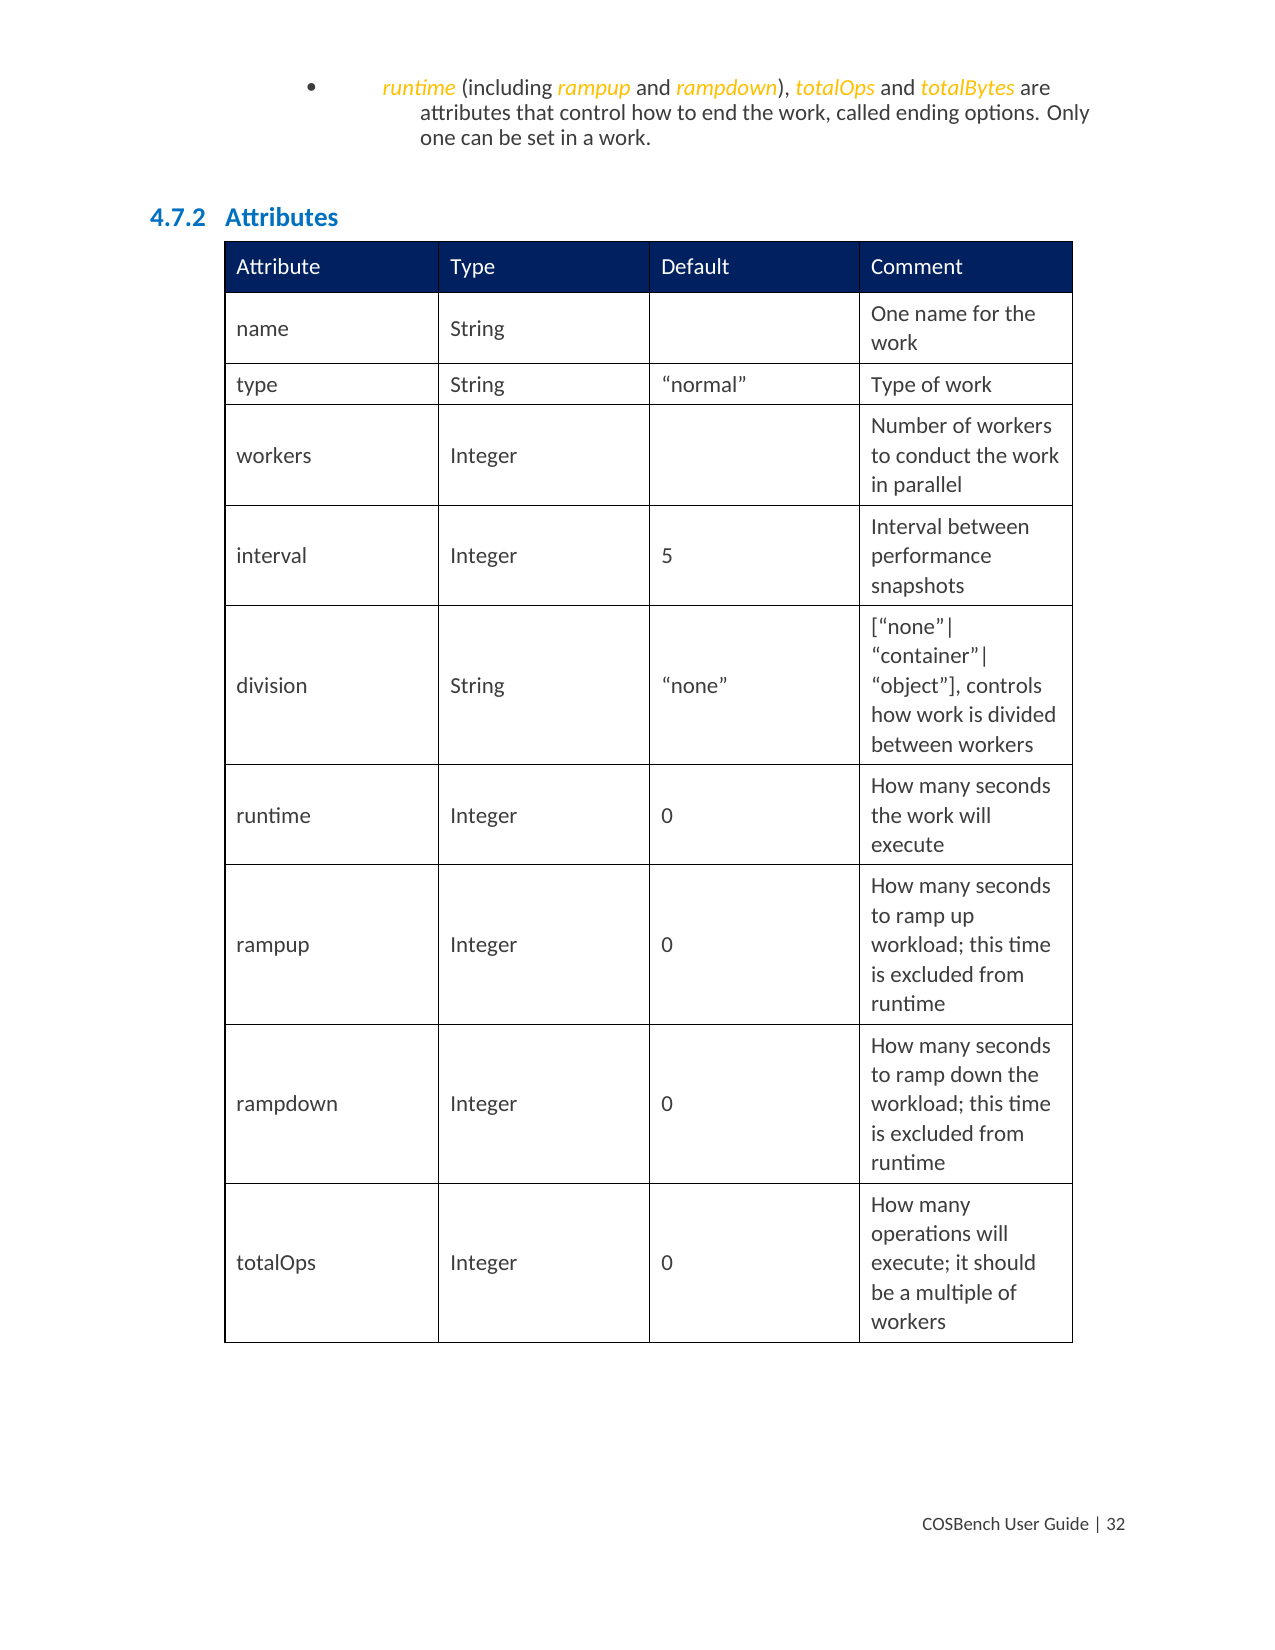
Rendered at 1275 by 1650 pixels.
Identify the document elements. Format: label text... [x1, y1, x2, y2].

table_cell 0 [650, 865, 859, 1023]
table_cell division [226, 606, 438, 764]
table_cell 0 [650, 765, 859, 864]
table_cell Type of work [860, 364, 1072, 404]
table_cell Integer [439, 506, 649, 605]
table_cell [650, 293, 859, 363]
table_cell interval [226, 506, 438, 605]
table_header Type [439, 242, 649, 292]
table_cell Number of workers to conduct the work in parallel [860, 405, 1072, 505]
table_cell Interval between performance snapshots [860, 506, 1072, 605]
table_cell totalOps [226, 1184, 438, 1342]
table_header Default [650, 242, 859, 292]
table_cell 0 [650, 1025, 859, 1182]
table_cell Integer [439, 1025, 649, 1182]
table_cell workers [226, 405, 438, 505]
table_cell Integer [439, 405, 649, 505]
table_cell How many seconds to ramp up workload; this time is excluded from runtime [860, 865, 1072, 1023]
table_cell type [226, 364, 438, 404]
table_cell rampdown [226, 1025, 438, 1182]
table_cell Integer [439, 1184, 649, 1342]
table_cell How many seconds the work will execute [860, 765, 1072, 864]
table_cell String [439, 364, 649, 404]
table_cell Integer [439, 865, 649, 1023]
table_cell Integer [439, 765, 649, 864]
table_cell runtime [226, 765, 438, 864]
table_cell How many seconds to ramp down the workload; this time is excluded from runtime [860, 1025, 1072, 1182]
table_cell “normal” [650, 364, 859, 404]
table_cell One name for the work [860, 293, 1072, 363]
table_cell [“none”| “container”| “object”], controls how work is divided between workers [860, 606, 1072, 764]
table_cell How many operations will execute; it should be a multiple of workers [860, 1184, 1072, 1342]
table_header Attribute [226, 242, 438, 292]
table_cell name [226, 293, 438, 363]
table_header Comment [860, 242, 1072, 292]
list runtime (including rampup and rampdown), totalOps and totalBytes are attributes that control how to end the work, called ending options. Only one can be set in a work. [307, 75, 1125, 150]
table_cell “none” [650, 606, 859, 764]
table_cell [650, 405, 859, 505]
table_cell String [439, 293, 649, 363]
table_cell String [439, 606, 649, 764]
table_cell 0 [650, 1184, 859, 1342]
table_cell rampup [226, 865, 438, 1023]
table_cell 5 [650, 506, 859, 605]
subtitle Attributes [150, 200, 1125, 233]
